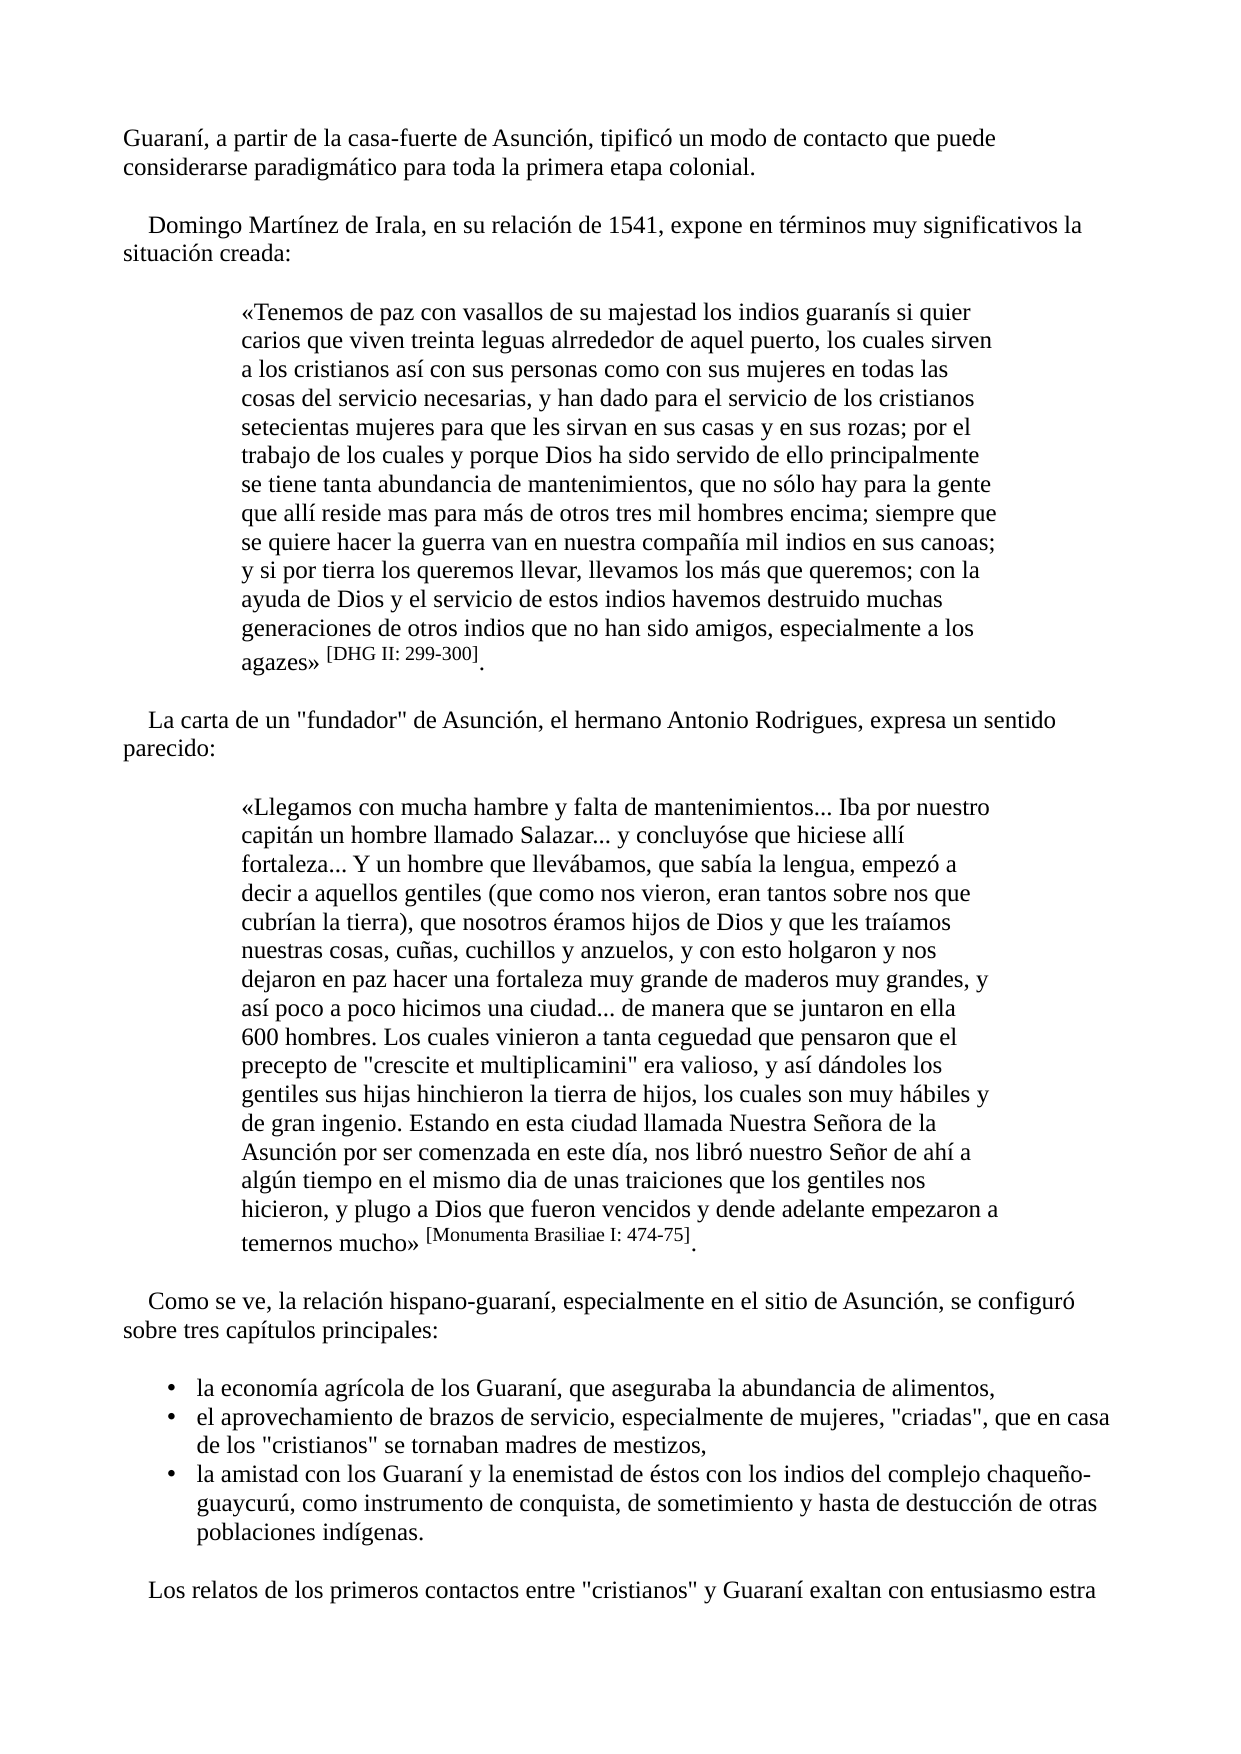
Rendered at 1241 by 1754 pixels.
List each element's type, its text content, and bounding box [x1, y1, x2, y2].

table_header Guaraní, a partir de la casa-fuerte de Asunción, tipificó un modo de contacto que puede considerarse paradigmático para toda la primera etapa colonial. Domingo Martínez de Irala, en su relación de 1541, expone en términos muy significativos la situación creada: «Tenemos de paz con vasallos de su majestad los indios guaranís si quier carios que viven treinta leguas alrrededor de aquel puerto, los cuales sirven a los cristianos así con sus personas como con sus mujeres en todas las cosas del servicio necesarias, y han dado para el servicio de los cristianos setecientas mujeres para que les sirvan en sus casas y en sus rozas; por el trabajo de los cuales y porque Dios ha sido servido de ello principalmente se tiene tanta abundancia de mantenimientos, que no sólo hay para la gente que allí reside mas para más de otros tres mil hombres encima; siempre que se quiere hacer la guerra van en nuestra compañía mil indios en sus canoas; y si por tierra los queremos llevar, llevamos los más que queremos; con la ayuda de Dios y el servicio de estos indios havemos destruido muchas generaciones de otros indios que no han sido amigos, especialmente a los agazes» [DHG II: 299-300]. La carta de un "fundador" de Asunción, el hermano Antonio Rodrigues, expresa un sentido parecido: «Llegamos con mucha hambre y falta de mantenimientos... Iba por nuestro capitán un hombre llamado Salazar... y concluyóse que hiciese allí fortaleza... Y un hombre que llevábamos, que sabía la lengua, empezó a decir a aquellos gentiles (que como nos vieron, eran tantos sobre nos que cubrían la tierra), que nosotros éramos hijos de Dios y que les traíamos nuestras cosas, cuñas, cuchillos y anzuelos, y con esto holgaron y nos dejaron en paz hacer una fortaleza muy grande de maderos muy grandes, y así poco a poco hicimos una ciudad... de manera que se juntaron en ella 600 hombres. Los cuales vinieron a tanta ceguedad que pensaron que el precepto de "crescite et multiplicamini" era valioso, y así dándoles los gentiles sus hijas hinchieron la tierra de hijos, los cuales son muy hábiles y de gran ingenio. Estando en esta ciudad llamada Nuestra Señora de la Asunción por ser comenzada en este día, nos libró nuestro Señor de ahí a algún tiempo en el mismo dia de unas traiciones que los gentiles nos hicieron, y plugo a Dios que fueron vencidos y dende adelante empezaron a temernos mucho» [Monumenta Brasiliae I: 474-75]. Como se ve, la relación hispano-guaraní, especialmente en el sitio de Asunción, se configuró sobre tres capítulos principales: la economía agrícola de los Guaraní, que aseguraba la abundancia de alimentos, el aprovechamiento de brazos de servicio, especialmente de mujeres, "criadas", que en casa de los "cristianos" se tornaban madres de mestizos, la amistad con los Guaraní y la enemistad de éstos con los indios del complejo chaqueño-guaycurú, como instrumento de conquista, de sometimiento y hasta de destucción de otras poblaciones indígenas. Los relatos de los primeros contactos entre "cristianos" y Guaraní exaltan con entusiasmo estra [118, 118, 1122, 1608]
